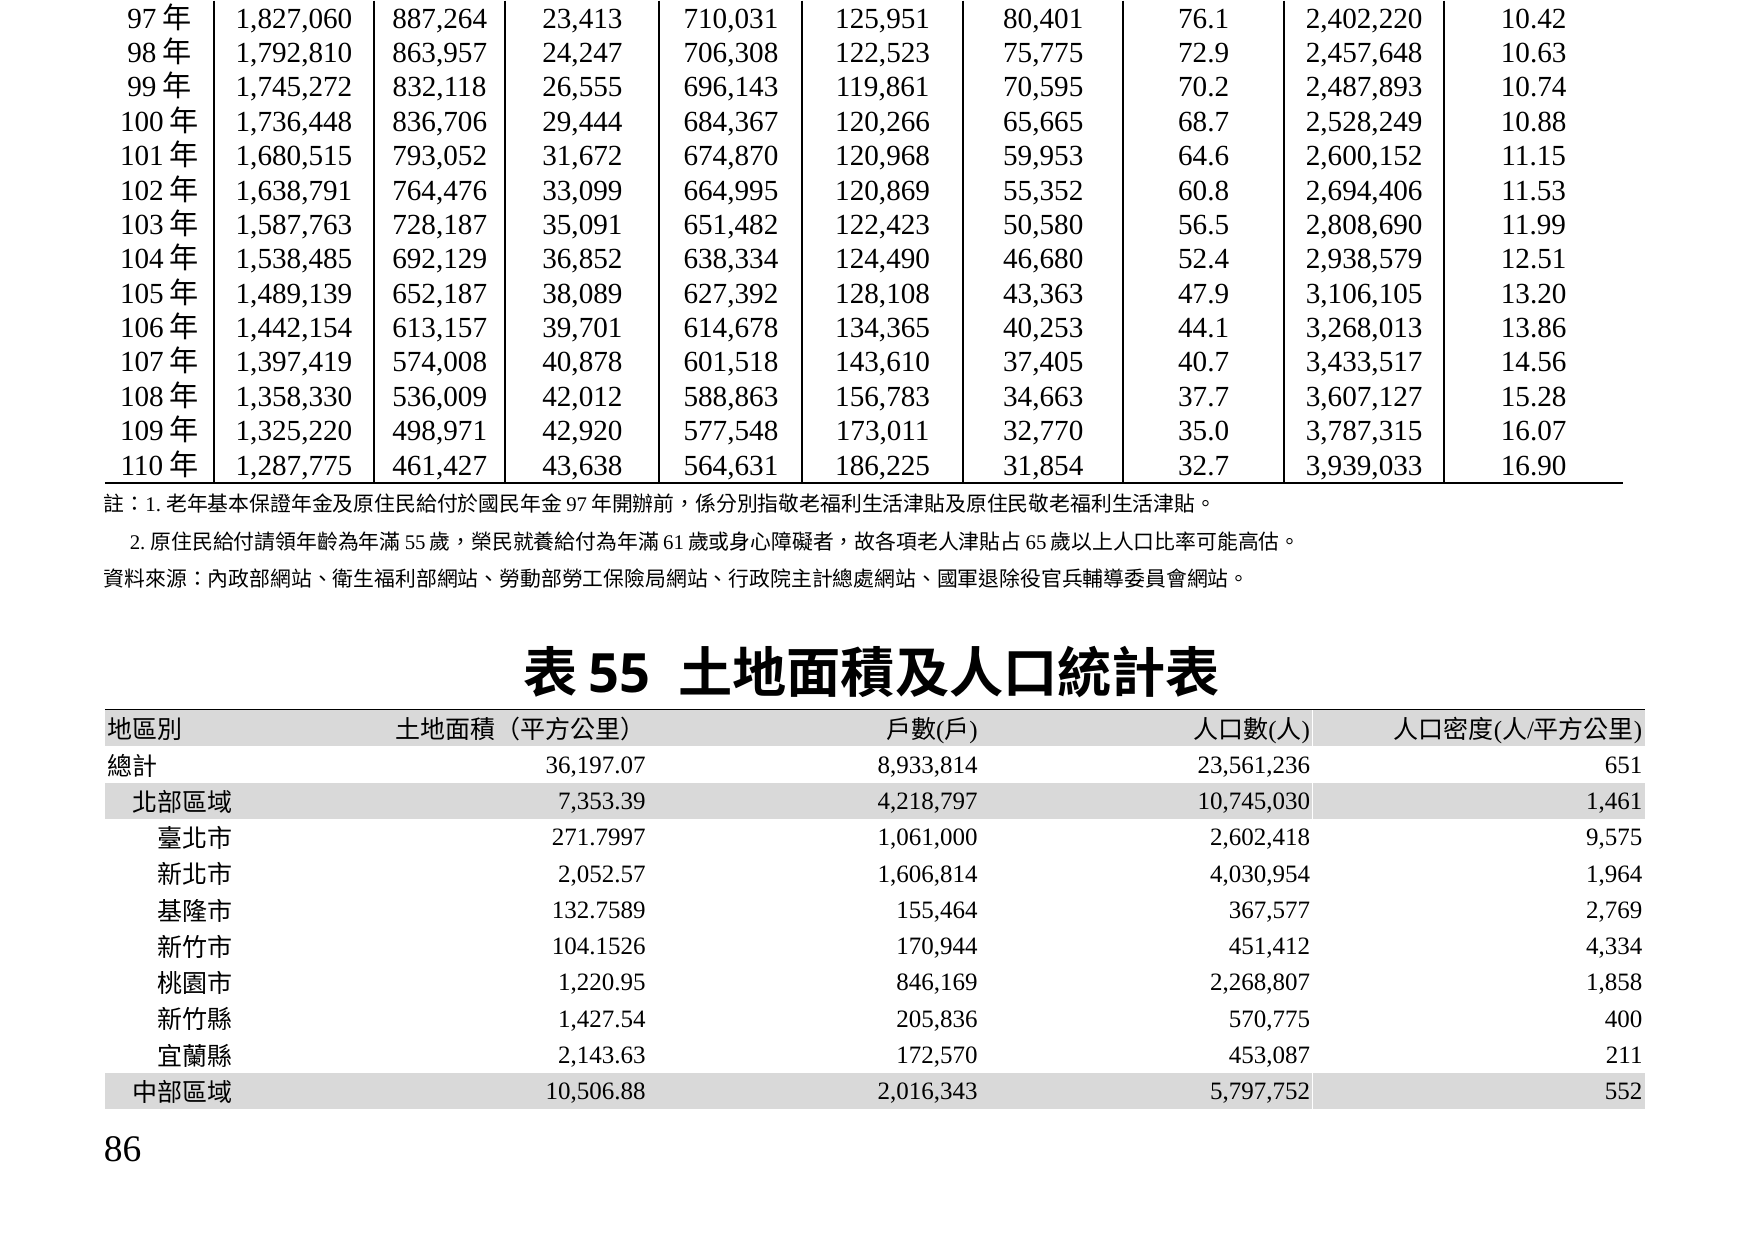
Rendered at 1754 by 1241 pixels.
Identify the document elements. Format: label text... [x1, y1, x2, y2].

table_cell 863,957 [375, 35, 504, 69]
table_cell 120,266 [803, 104, 962, 138]
table_cell 11.99 [1445, 207, 1623, 241]
table_cell 271.7997 [316, 819, 648, 855]
table_cell 35,091 [506, 207, 658, 241]
table_cell 1,461 [1313, 783, 1645, 819]
table_cell 1,792,810 [215, 35, 373, 69]
table_cell 39,701 [506, 310, 658, 344]
table_cell 23,413 [506, 1, 658, 35]
table_cell 宜蘭縣 [105, 1036, 316, 1072]
table_cell 836,706 [375, 104, 504, 138]
table_cell 156,783 [803, 379, 962, 413]
table_cell 10.74 [1445, 69, 1623, 104]
table_cell 75,775 [964, 35, 1122, 69]
table_cell 總計 [105, 746, 316, 782]
table_cell 3,106,105 [1285, 276, 1443, 310]
table_cell 40,253 [964, 310, 1122, 344]
table_cell 2,938,579 [1285, 241, 1443, 276]
table_cell 104.1526 [316, 928, 648, 964]
table_cell 170,944 [648, 928, 980, 964]
table_cell 614,678 [660, 310, 801, 344]
table_cell 44.1 [1124, 310, 1283, 344]
table_cell 764,476 [375, 173, 504, 207]
table_cell 12.51 [1445, 241, 1623, 276]
table_cell 664,995 [660, 173, 801, 207]
table_cell 887,264 [375, 1, 504, 35]
table_cell 710,031 [660, 1, 801, 35]
table_cell 2,769 [1313, 891, 1645, 927]
table_cell 32.7 [1124, 448, 1283, 482]
table_cell 3,433,517 [1285, 344, 1443, 379]
table_cell 40.7 [1124, 344, 1283, 379]
table_cell 696,143 [660, 69, 801, 104]
table_cell 205,836 [648, 1000, 980, 1036]
table_cell 103年 [105, 207, 213, 241]
table_cell 8,933,814 [648, 746, 980, 782]
table_cell 46,680 [964, 241, 1122, 276]
table_cell 10.63 [1445, 35, 1623, 69]
table_cell 76.1 [1124, 1, 1283, 35]
table_cell 26,555 [506, 69, 658, 104]
table_cell 125,951 [803, 1, 962, 35]
table_cell 42,012 [506, 379, 658, 413]
table_cell 728,187 [375, 207, 504, 241]
table_cell 574,008 [375, 344, 504, 379]
table_cell 59,953 [964, 138, 1122, 172]
table_cell 42,920 [506, 413, 658, 447]
table_cell 119,861 [803, 69, 962, 104]
subtitle 表55 土地面積及人口統計表 [103, 634, 1639, 709]
table_cell 2,808,690 [1285, 207, 1443, 241]
table_cell 1,827,060 [215, 1, 373, 35]
table_cell 128,108 [803, 276, 962, 310]
table_cell 10.42 [1445, 1, 1623, 35]
table_cell 52.4 [1124, 241, 1283, 276]
table_cell 652,187 [375, 276, 504, 310]
table_cell 461,427 [375, 448, 504, 482]
table_cell 72.9 [1124, 35, 1283, 69]
table_cell 651 [1313, 746, 1645, 782]
table_cell 155,464 [648, 891, 980, 927]
table_cell 31,854 [964, 448, 1122, 482]
table_cell 60.8 [1124, 173, 1283, 207]
table_cell 新北市 [105, 855, 316, 891]
table_cell 110年 [105, 448, 213, 482]
table_cell 35.0 [1124, 413, 1283, 447]
table_cell 1,736,448 [215, 104, 373, 138]
table_cell 1,858 [1313, 964, 1645, 1000]
table_cell 37,405 [964, 344, 1122, 379]
table_cell 32,770 [964, 413, 1122, 447]
table_cell 70,595 [964, 69, 1122, 104]
table_cell 3,268,013 [1285, 310, 1443, 344]
table_cell 613,157 [375, 310, 504, 344]
table_cell 56.5 [1124, 207, 1283, 241]
table_cell 11.15 [1445, 138, 1623, 172]
table_cell 211 [1313, 1036, 1645, 1072]
table_cell 47.9 [1124, 276, 1283, 310]
table_cell 120,968 [803, 138, 962, 172]
table_cell 1,397,419 [215, 344, 373, 379]
table_cell 97年 [105, 1, 213, 35]
table_cell 50,580 [964, 207, 1122, 241]
table_header 地區別 [105, 710, 316, 746]
table_cell 832,118 [375, 69, 504, 104]
table_cell 706,308 [660, 35, 801, 69]
table_cell 498,971 [375, 413, 504, 447]
table_cell 2,052.57 [316, 855, 648, 891]
table_cell 64.6 [1124, 138, 1283, 172]
table_cell 674,870 [660, 138, 801, 172]
table_cell 1,442,154 [215, 310, 373, 344]
table_cell 70.2 [1124, 69, 1283, 104]
table_cell 793,052 [375, 138, 504, 172]
table_cell 桃園市 [105, 964, 316, 1000]
table_cell 36,197.07 [316, 746, 648, 782]
table_cell 453,087 [980, 1036, 1312, 1072]
table_cell 10,506.88 [316, 1073, 648, 1109]
table_cell 1,745,272 [215, 69, 373, 104]
text 註：1. 老年基本保證年金及原住民給付於國民年金97年開辦前，係分別指敬老福利生活津貼及原住民敬老福利生活津貼。 [103, 484, 1639, 521]
table_cell 108年 [105, 379, 213, 413]
table_cell 1,964 [1313, 855, 1645, 891]
table_cell 134,365 [803, 310, 962, 344]
table_cell 14.56 [1445, 344, 1623, 379]
table_cell 2,694,406 [1285, 173, 1443, 207]
table_cell 新竹縣 [105, 1000, 316, 1036]
table_cell 2,457,648 [1285, 35, 1443, 69]
table_cell 122,523 [803, 35, 962, 69]
table_cell 31,672 [506, 138, 658, 172]
table_cell 143,610 [803, 344, 962, 379]
table_header 戶數(戶) [648, 710, 980, 746]
table_header 人口密度(人/平方公里) [1313, 710, 1645, 746]
table_cell 北部區域 [105, 783, 316, 819]
table_cell 43,638 [506, 448, 658, 482]
table_cell 536,009 [375, 379, 504, 413]
table_cell 1,606,814 [648, 855, 980, 891]
table_cell 16.90 [1445, 448, 1623, 482]
table_cell 588,863 [660, 379, 801, 413]
table_cell 98年 [105, 35, 213, 69]
table_cell 104年 [105, 241, 213, 276]
table_cell 4,030,954 [980, 855, 1312, 891]
table_cell 1,287,775 [215, 448, 373, 482]
table_cell 3,939,033 [1285, 448, 1443, 482]
table_cell 1,538,485 [215, 241, 373, 276]
table_cell 38,089 [506, 276, 658, 310]
table_cell 10.88 [1445, 104, 1623, 138]
table_cell 55,352 [964, 173, 1122, 207]
table_cell 2,016,343 [648, 1073, 980, 1109]
table_cell 120,869 [803, 173, 962, 207]
table_cell 2,602,418 [980, 819, 1312, 855]
table_cell 627,392 [660, 276, 801, 310]
table_cell 367,577 [980, 891, 1312, 927]
table_cell 2,402,220 [1285, 1, 1443, 35]
table_cell 102年 [105, 173, 213, 207]
table_cell 400 [1313, 1000, 1645, 1036]
table_cell 68.7 [1124, 104, 1283, 138]
table_cell 23,561,236 [980, 746, 1312, 782]
table_cell 1,220.95 [316, 964, 648, 1000]
table_cell 106年 [105, 310, 213, 344]
table_cell 36,852 [506, 241, 658, 276]
table_cell 5,797,752 [980, 1073, 1312, 1109]
table_cell 16.07 [1445, 413, 1623, 447]
table_cell 1,325,220 [215, 413, 373, 447]
table_cell 684,367 [660, 104, 801, 138]
table_cell 2,487,893 [1285, 69, 1443, 104]
table_cell 99年 [105, 69, 213, 104]
table_cell 15.28 [1445, 379, 1623, 413]
table_cell 100年 [105, 104, 213, 138]
table_cell 4,218,797 [648, 783, 980, 819]
table_cell 552 [1313, 1073, 1645, 1109]
table_cell 2,600,152 [1285, 138, 1443, 172]
table_cell 2,528,249 [1285, 104, 1443, 138]
table_header 土地面積（平方公里） [316, 710, 648, 746]
table_cell 105年 [105, 276, 213, 310]
table_cell 中部區域 [105, 1073, 316, 1109]
table_cell 1,680,515 [215, 138, 373, 172]
table_cell 新竹市 [105, 928, 316, 964]
table_cell 651,482 [660, 207, 801, 241]
table_cell 2,143.63 [316, 1036, 648, 1072]
table_cell 107年 [105, 344, 213, 379]
table_cell 13.86 [1445, 310, 1623, 344]
table_cell 29,444 [506, 104, 658, 138]
table_cell 43,363 [964, 276, 1122, 310]
table_cell 172,570 [648, 1036, 980, 1072]
table_cell 122,423 [803, 207, 962, 241]
table_cell 3,787,315 [1285, 413, 1443, 447]
table_cell 4,334 [1313, 928, 1645, 964]
table_cell 40,878 [506, 344, 658, 379]
table_cell 37.7 [1124, 379, 1283, 413]
table_cell 846,169 [648, 964, 980, 1000]
table_cell 109年 [105, 413, 213, 447]
table_cell 33,099 [506, 173, 658, 207]
table_cell 451,412 [980, 928, 1312, 964]
table_cell 臺北市 [105, 819, 316, 855]
table_cell 570,775 [980, 1000, 1312, 1036]
table_cell 601,518 [660, 344, 801, 379]
table_cell 186,225 [803, 448, 962, 482]
table_cell 2,268,807 [980, 964, 1312, 1000]
table_cell 9,575 [1313, 819, 1645, 855]
table_cell 1,638,791 [215, 173, 373, 207]
table_cell 577,548 [660, 413, 801, 447]
table_cell 65,665 [964, 104, 1122, 138]
table_cell 24,247 [506, 35, 658, 69]
text 資料來源：內政部網站、衛生福利部網站、勞動部勞工保險局網站、行政院主計總處網站、國軍退除役官兵輔導委員會網站。 [103, 559, 1639, 596]
table_cell 3,607,127 [1285, 379, 1443, 413]
table_cell 1,587,763 [215, 207, 373, 241]
table_cell 638,334 [660, 241, 801, 276]
table_cell 1,489,139 [215, 276, 373, 310]
table_cell 10,745,030 [980, 783, 1312, 819]
table_cell 7,353.39 [316, 783, 648, 819]
table_cell 124,490 [803, 241, 962, 276]
table_cell 692,129 [375, 241, 504, 276]
table_cell 564,631 [660, 448, 801, 482]
table_cell 13.20 [1445, 276, 1623, 310]
table_cell 1,358,330 [215, 379, 373, 413]
table_cell 34,663 [964, 379, 1122, 413]
text 2. 原住民給付請領年齡為年滿55歲，榮民就養給付為年滿61歲或身心障礙者，故各項老人津貼占65歲以上人口比率可能高估。 [103, 521, 1639, 559]
table_cell 11.53 [1445, 173, 1623, 207]
table_cell 101年 [105, 138, 213, 172]
table_cell 1,427.54 [316, 1000, 648, 1036]
table_cell 1,061,000 [648, 819, 980, 855]
table_header 人口數(人) [980, 710, 1312, 746]
table_cell 基隆市 [105, 891, 316, 927]
table_cell 173,011 [803, 413, 962, 447]
table_cell 80,401 [964, 1, 1122, 35]
table_cell 132.7589 [316, 891, 648, 927]
